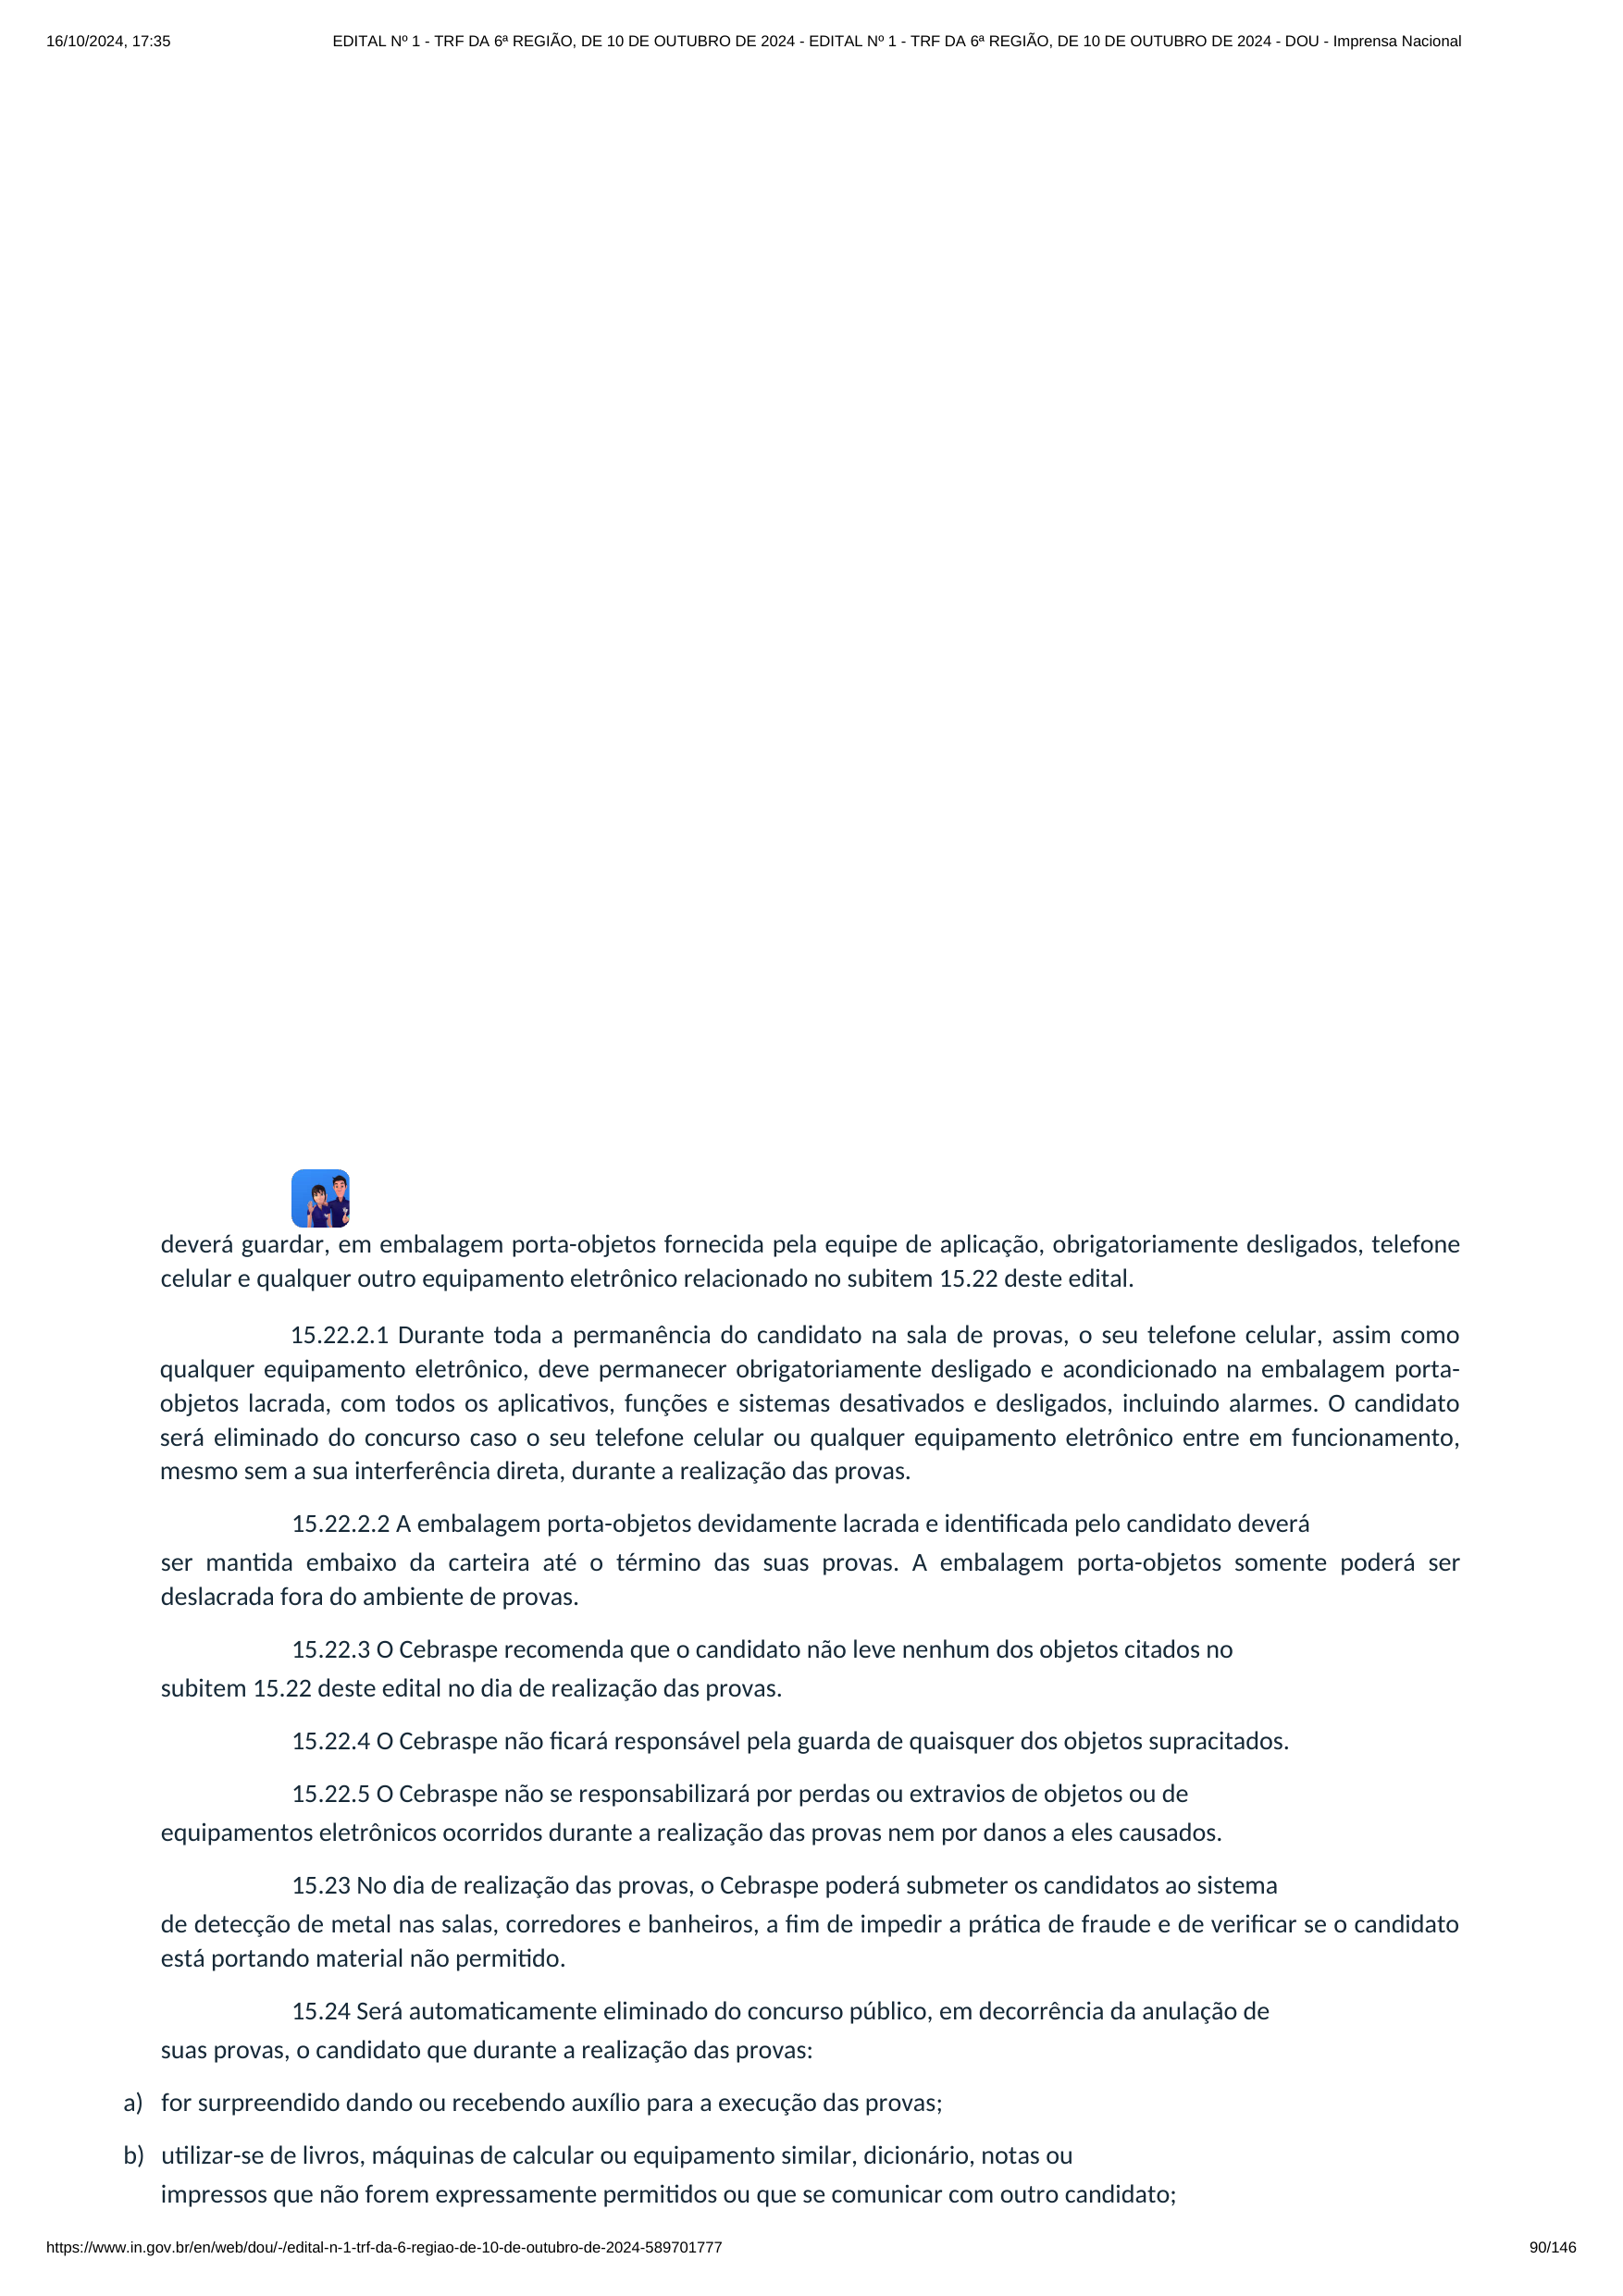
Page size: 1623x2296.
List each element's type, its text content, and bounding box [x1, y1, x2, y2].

text subitem 15.22 deste edital no dia de realização das provas. [161, 1672, 1462, 1703]
text 15.23 No dia de realização das provas, o Cebraspe poderá submeter os candidatos ao sistema [291, 1869, 1462, 1900]
text 15.22.2.1 Durante toda a permanência do candidato na sala de provas, o seu telefone celular, assim como qualquer equipamento eletrônico, deve permanecer obrigatoriamente desligado e acondicionado na embalagem porta-objetos lacrada, com todos os aplicativos, funções e sistemas desativados e desligados, incluindo alarmes. O candidato será eliminado do concurso caso o seu telefone celular ou qualquer equipamento eletrônico entre em funcionamento, mesmo sem a sua interferência direta, durante a realização das provas. [160, 1318, 1462, 1487]
text 15.22.3 O Cebraspe recomenda que o candidato não leve nenhum dos objetos citados no [291, 1633, 1462, 1664]
text 15.24 Será automaticamente eliminado do concurso público, em decorrência da anulação de [291, 1994, 1462, 2026]
text impressos que não forem expressamente permitidos ou que se comunicar com outro candidato; [161, 2178, 1462, 2209]
text equipamentos eletrônicos ocorridos durante a realização das provas nem por danos a eles causados. [161, 1816, 1462, 1847]
list for surpreendido dando ou recebendo auxílio para a execução das provas; [123, 2086, 1462, 2117]
text 15.22.5 O Cebraspe não se responsabilizará por perdas ou extravios de objetos ou de [291, 1777, 1462, 1809]
text ser mantida embaixo da carteira até o término das suas provas. A embalagem porta-objetos somente poderá ser deslacrada fora do ambiente de provas. [161, 1546, 1462, 1611]
text de detecção de metal nas salas, corredores e banheiros, a fim de impedir a prática de fraude e de verificar se o candidato está portando material não permitido. [161, 1907, 1462, 1973]
text deverá guardar, em embalagem porta-objetos fornecida pela equipe de aplicação, obrigatoriamente desligados, telefone celular e qualquer outro equipamento eletrônico relacionado no subitem 15.22 deste edital. [161, 1228, 1462, 1293]
text suas provas, o candidato que durante a realização das provas: [161, 2033, 1462, 2065]
text 15.22.2.2 A embalagem porta-objetos devidamente lacrada e identificada pelo candidato deverá [291, 1507, 1462, 1539]
text 15.22.4 O Cebraspe não ficará responsável pela guarda de quaisquer dos objetos supracitados. [291, 1724, 1462, 1756]
list utilizar-se de livros, máquinas de calcular ou equipamento similar, dicionário, notas ou [123, 2139, 1462, 2170]
